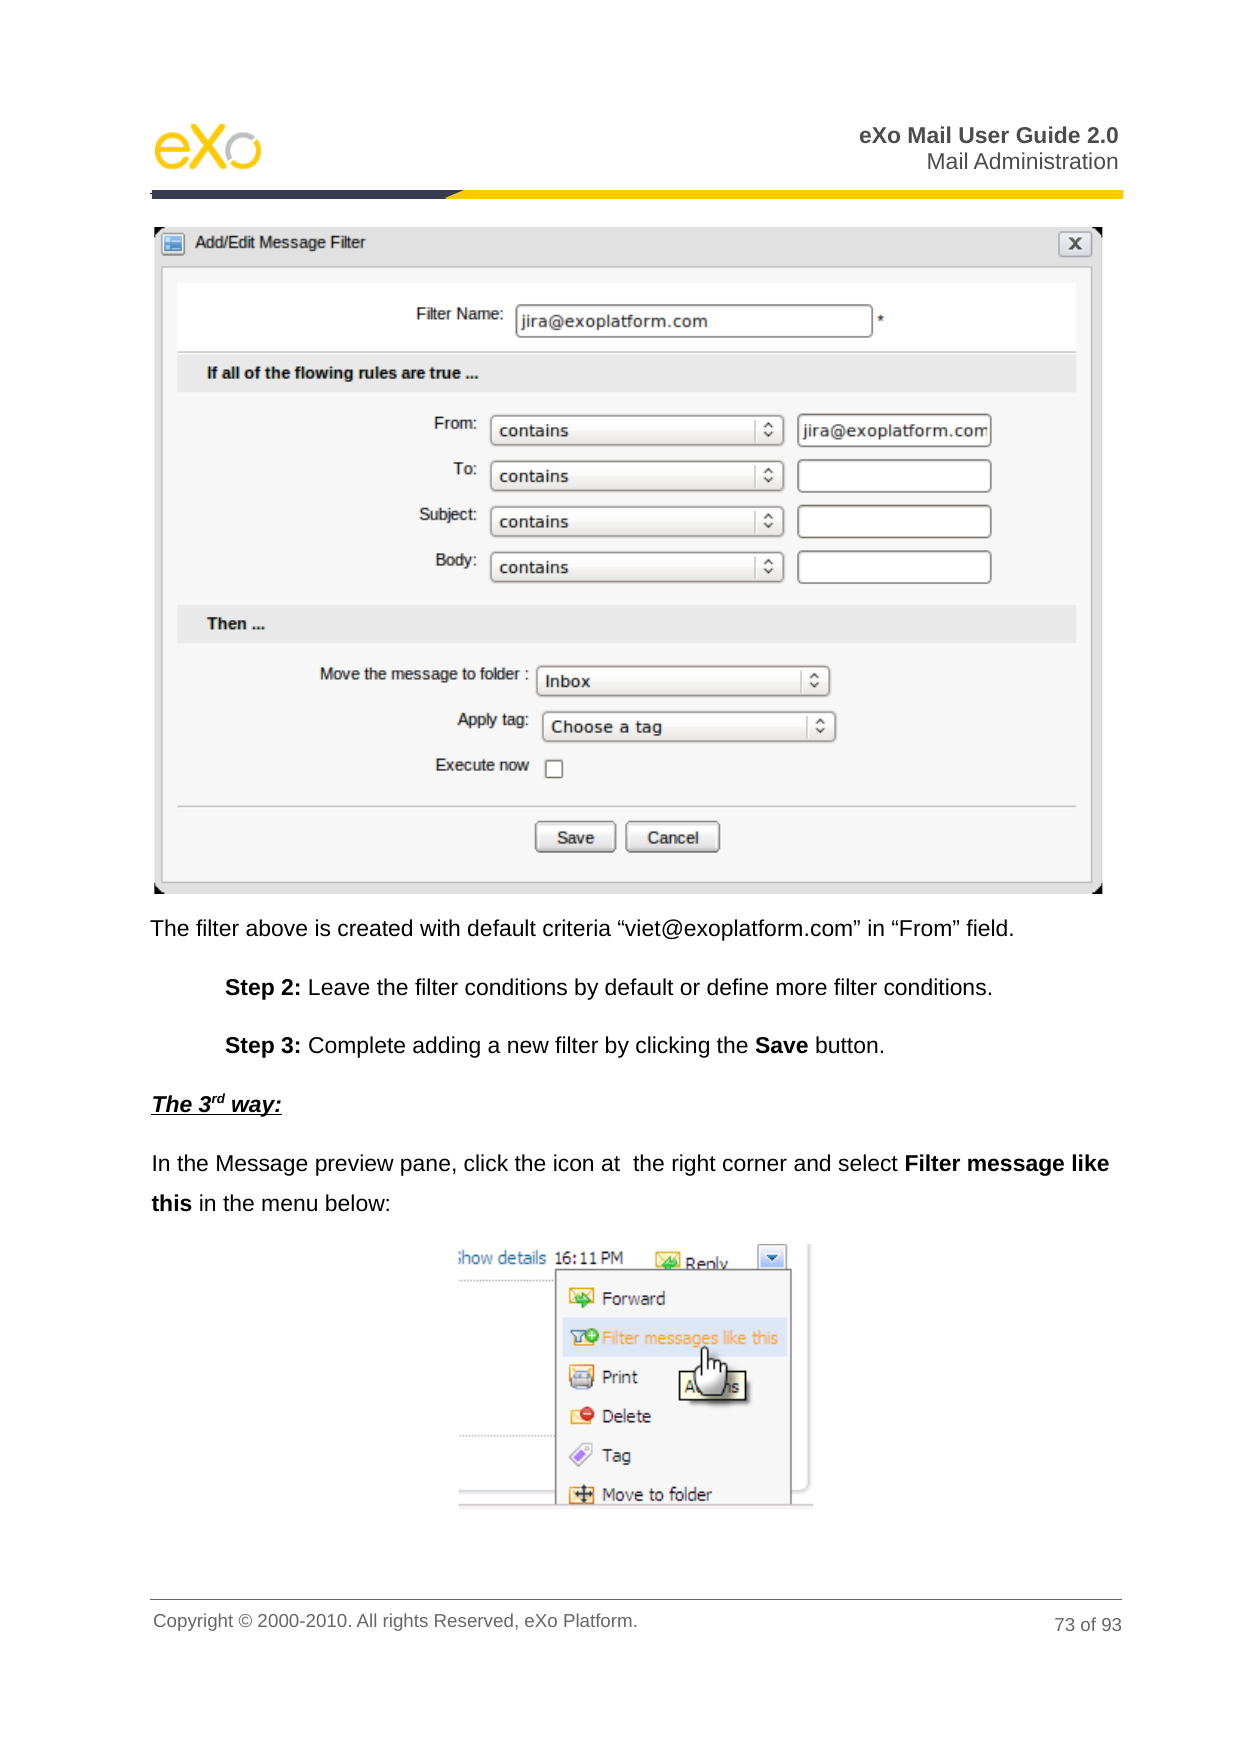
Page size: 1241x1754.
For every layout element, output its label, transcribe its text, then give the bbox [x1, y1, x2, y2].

picture [458, 1244, 814, 1509]
picture [154, 227, 1103, 894]
picture [151, 190, 1124, 199]
text The filter above is created with default criteria “viet@exoplatform.com” in “From” field. [150, 894, 1122, 941]
list In the Message preview pane, click the icon at the right corner and select Filter message like this in the menu below: [114, 1150, 1122, 1216]
picture [155, 123, 262, 170]
list The 3rd way: [114, 1091, 1122, 1118]
list Step 2: Leave the filter conditions by default or define more filter conditions. [187, 973, 1122, 1000]
list Step 3: Complete adding a new filter by clicking the Save button. [187, 1032, 1122, 1059]
